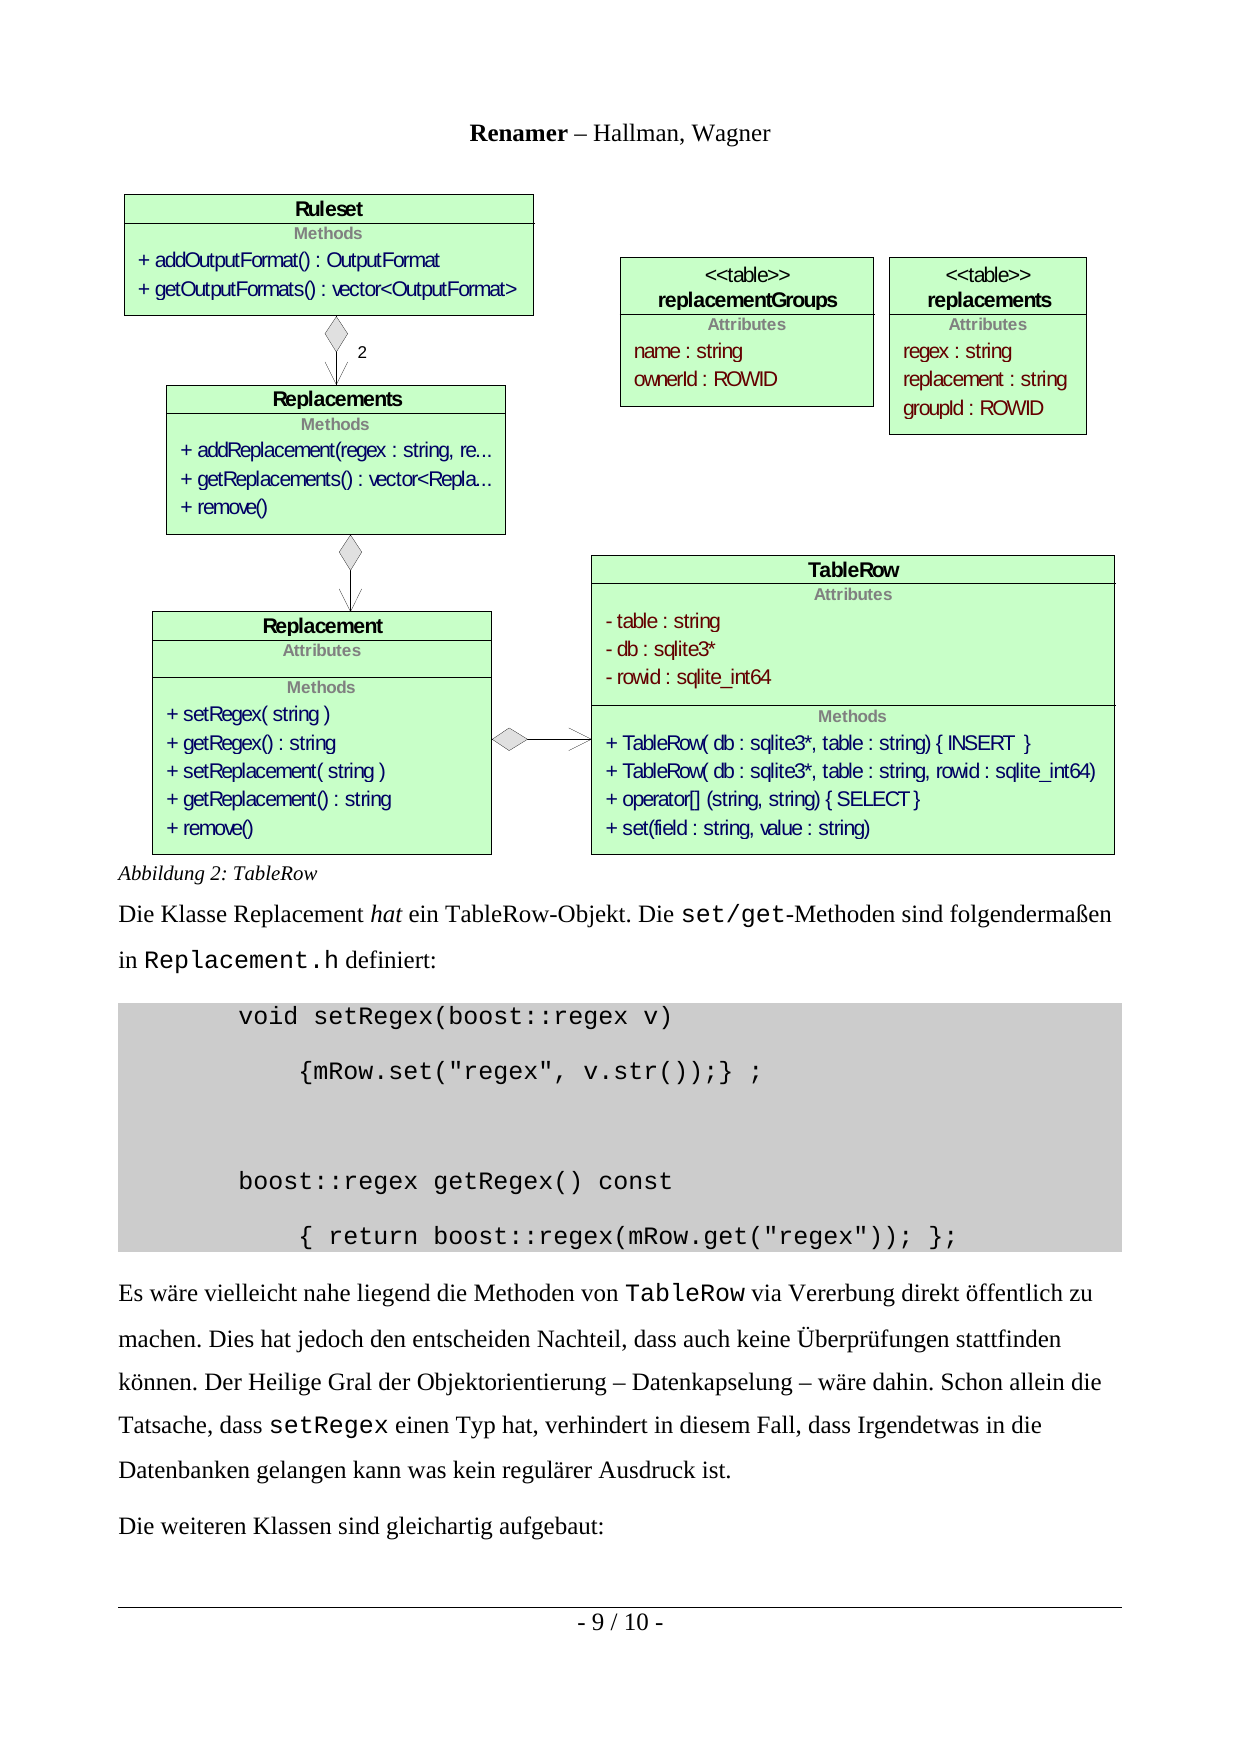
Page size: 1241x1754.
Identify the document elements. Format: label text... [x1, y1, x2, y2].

text [118, 176, 1122, 189]
text Die Klasse Replacement hat ein TableRow-Objekt. Die set/get-Methoden sind folgendermaßen in Replacement.h definiert: [118, 885, 1122, 976]
text { return boost::regex(mRow.get("regex")); }; [118, 1223, 1122, 1252]
text boost::regex getRegex() const [118, 1168, 1122, 1197]
text void setRegex(boost::regex v) [118, 1003, 1122, 1032]
text {mRow.set("regex", v.str());} ; [118, 1058, 1122, 1087]
text Es wäre vielleicht nahe liegend die Methoden von TableRow via Vererbung direkt öffentlich zu machen. Dies hat jedoch den entscheiden Nachteil, dass auch keine Überprüfungen stattfinden können. Der Heilige Gral der Objektorientierung – Datenkapselung – wäre dahin. Schon allein die Tatsache, dass setRegex einen Typ hat, verhindert in diesem Fall, dass Irgendetwas in die Datenbanken gelangen kann was kein regulärer Ausdruck ist. [118, 1278, 1122, 1484]
text Abbildung 2: TableRow [118, 189, 1122, 885]
text Die weiteren Klassen sind gleichartig aufgebaut: [118, 1511, 1122, 1539]
